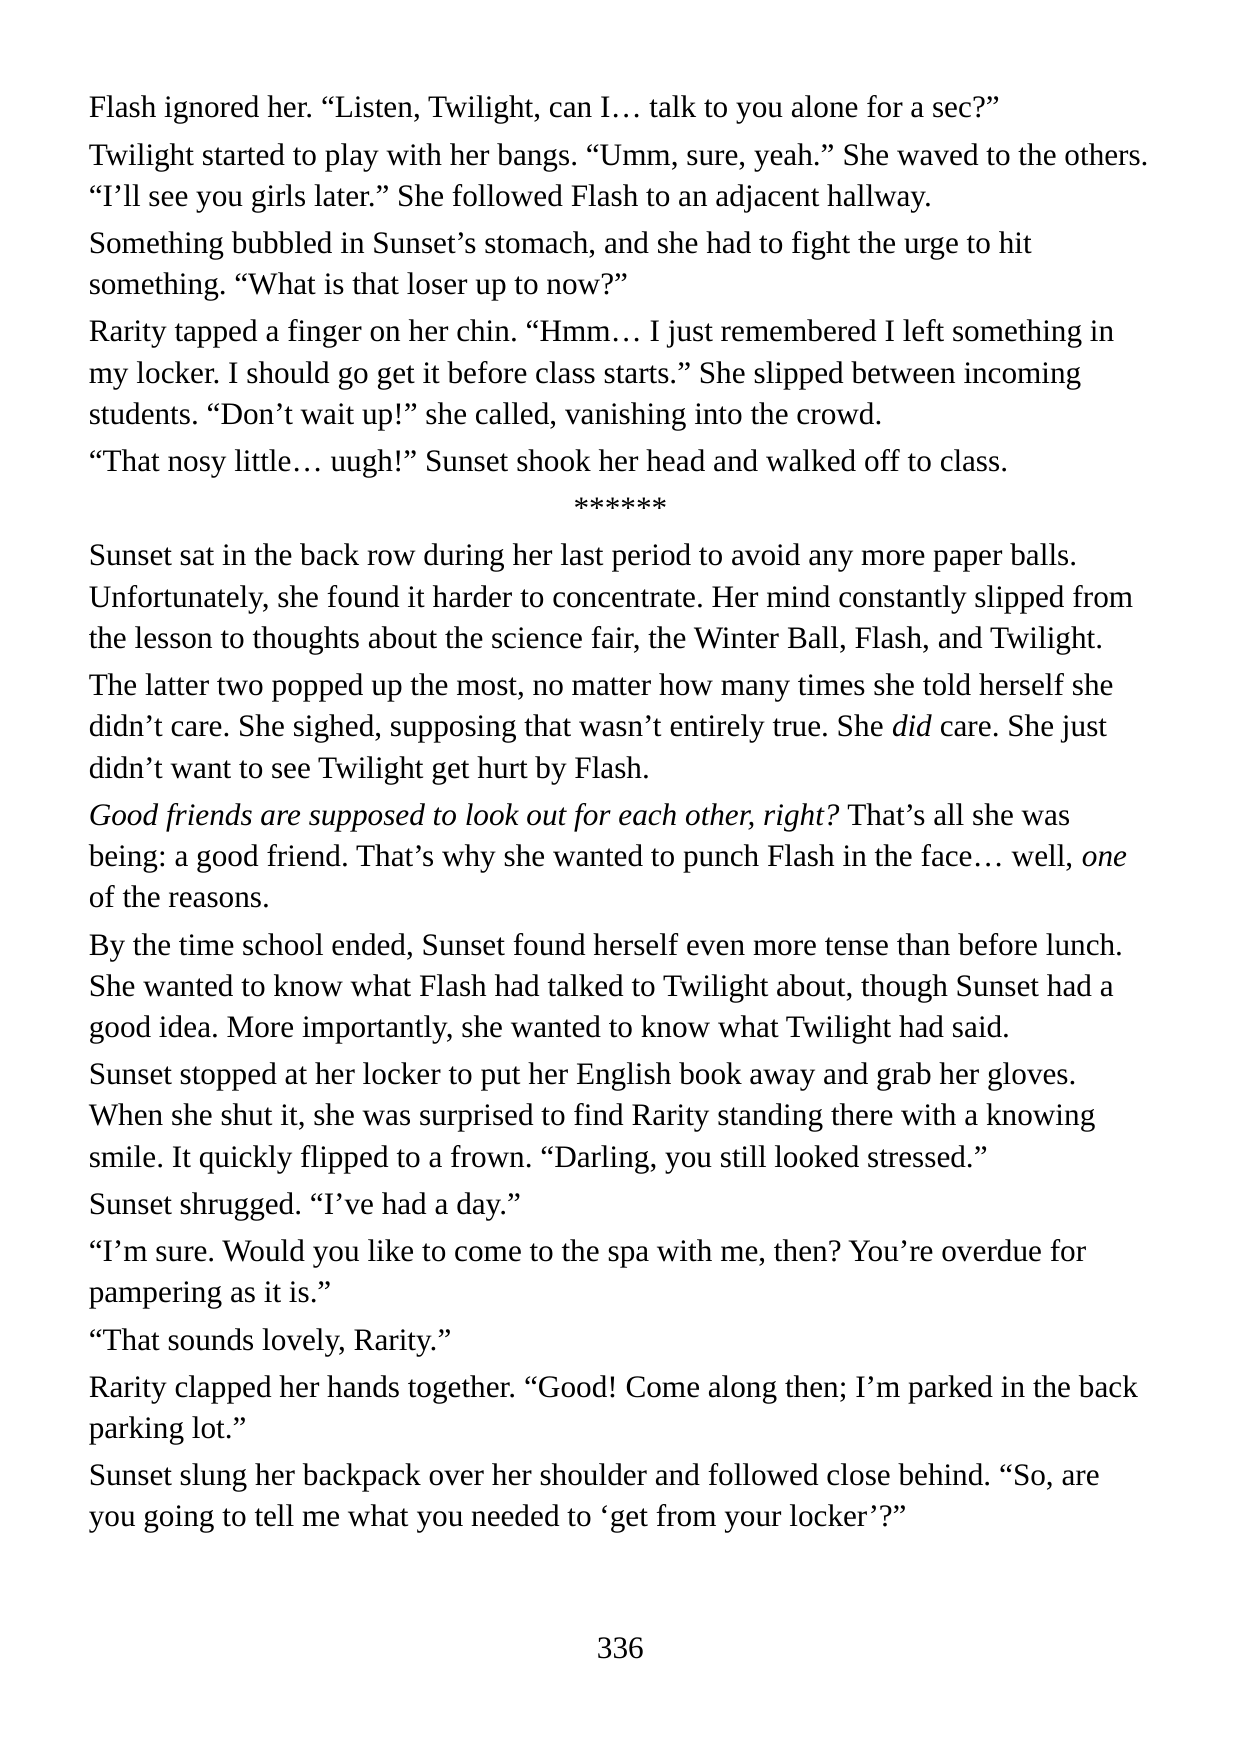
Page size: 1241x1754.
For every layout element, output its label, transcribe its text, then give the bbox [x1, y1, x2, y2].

text “That sounds lovely, Rarity.” [88, 1321, 1152, 1357]
text “That nosy little… uugh!” Sunset shook her head and walked off to class. [88, 442, 1152, 478]
text Sunset shrugged. “I’ve had a day.” [88, 1185, 1152, 1221]
text “I’m sure. Would you like to come to the spa with me, then? You’re overdue for pampering as it is.” [88, 1232, 1152, 1309]
text Twilight started to play with her bangs. “Umm, sure, yeah.” She waved to the others. “I’ll see you girls later.” She followed Flash to an adjacent hallway. [88, 136, 1152, 213]
text By the time school ended, Sunset found herself even more tense than before lunch. She wanted to know what Flash had talked to Twilight about, though Sunset had a good idea. More importantly, she wanted to know what Twilight had said. [88, 926, 1152, 1044]
text Rarity clapped her hands together. “Good! Come along then; I’m parked in the back parking lot.” [88, 1368, 1152, 1445]
text Good friends are supposed to look out for each other, right? That’s all she was being: a good friend. That’s why she wanted to punch Flash in the face… well, one of the reasons. [88, 796, 1152, 914]
text The latter two popped up the most, no matter how many times she told herself she didn’t care. She sighed, supposing that wasn’t entirely true. She did care. She just didn’t want to see Twilight get hurt by Flash. [88, 666, 1152, 785]
text Sunset sat in the back row during her last period to avoid any more paper balls. Unfortunately, she found it harder to concentrate. Her mind constantly slipped from the lesson to thoughts about the science fair, the Winter Ball, Flash, and Twilight. [88, 537, 1152, 655]
text Sunset stopped at her locker to put her English book away and grab her gloves. When she shut it, she was surprised to find Rarity standing there with a knowing smile. It quickly flipped to a frown. “Darling, you still looked stressed.” [88, 1055, 1152, 1174]
text Sunset slung her backpack over her shoulder and followed close behind. “So, are you going to tell me what you needed to ‘get from your locker’?” [88, 1456, 1152, 1533]
text Flash ignored her. “Listen, Twilight, can I… talk to you alone for a sec?” [88, 88, 1152, 124]
text ****** [88, 489, 1152, 525]
text Something bubbled in Sunset’s stomach, and she had to fight the urge to hit something. “What is that loser up to now?” [88, 224, 1152, 301]
text Rarity tapped a finger on her chin. “Hmm… I just remembered I left something in my locker. I should go get it before class starts.” She slipped between incoming students. “Don’t wait up!” she called, vanishing into the crowd. [88, 313, 1152, 431]
